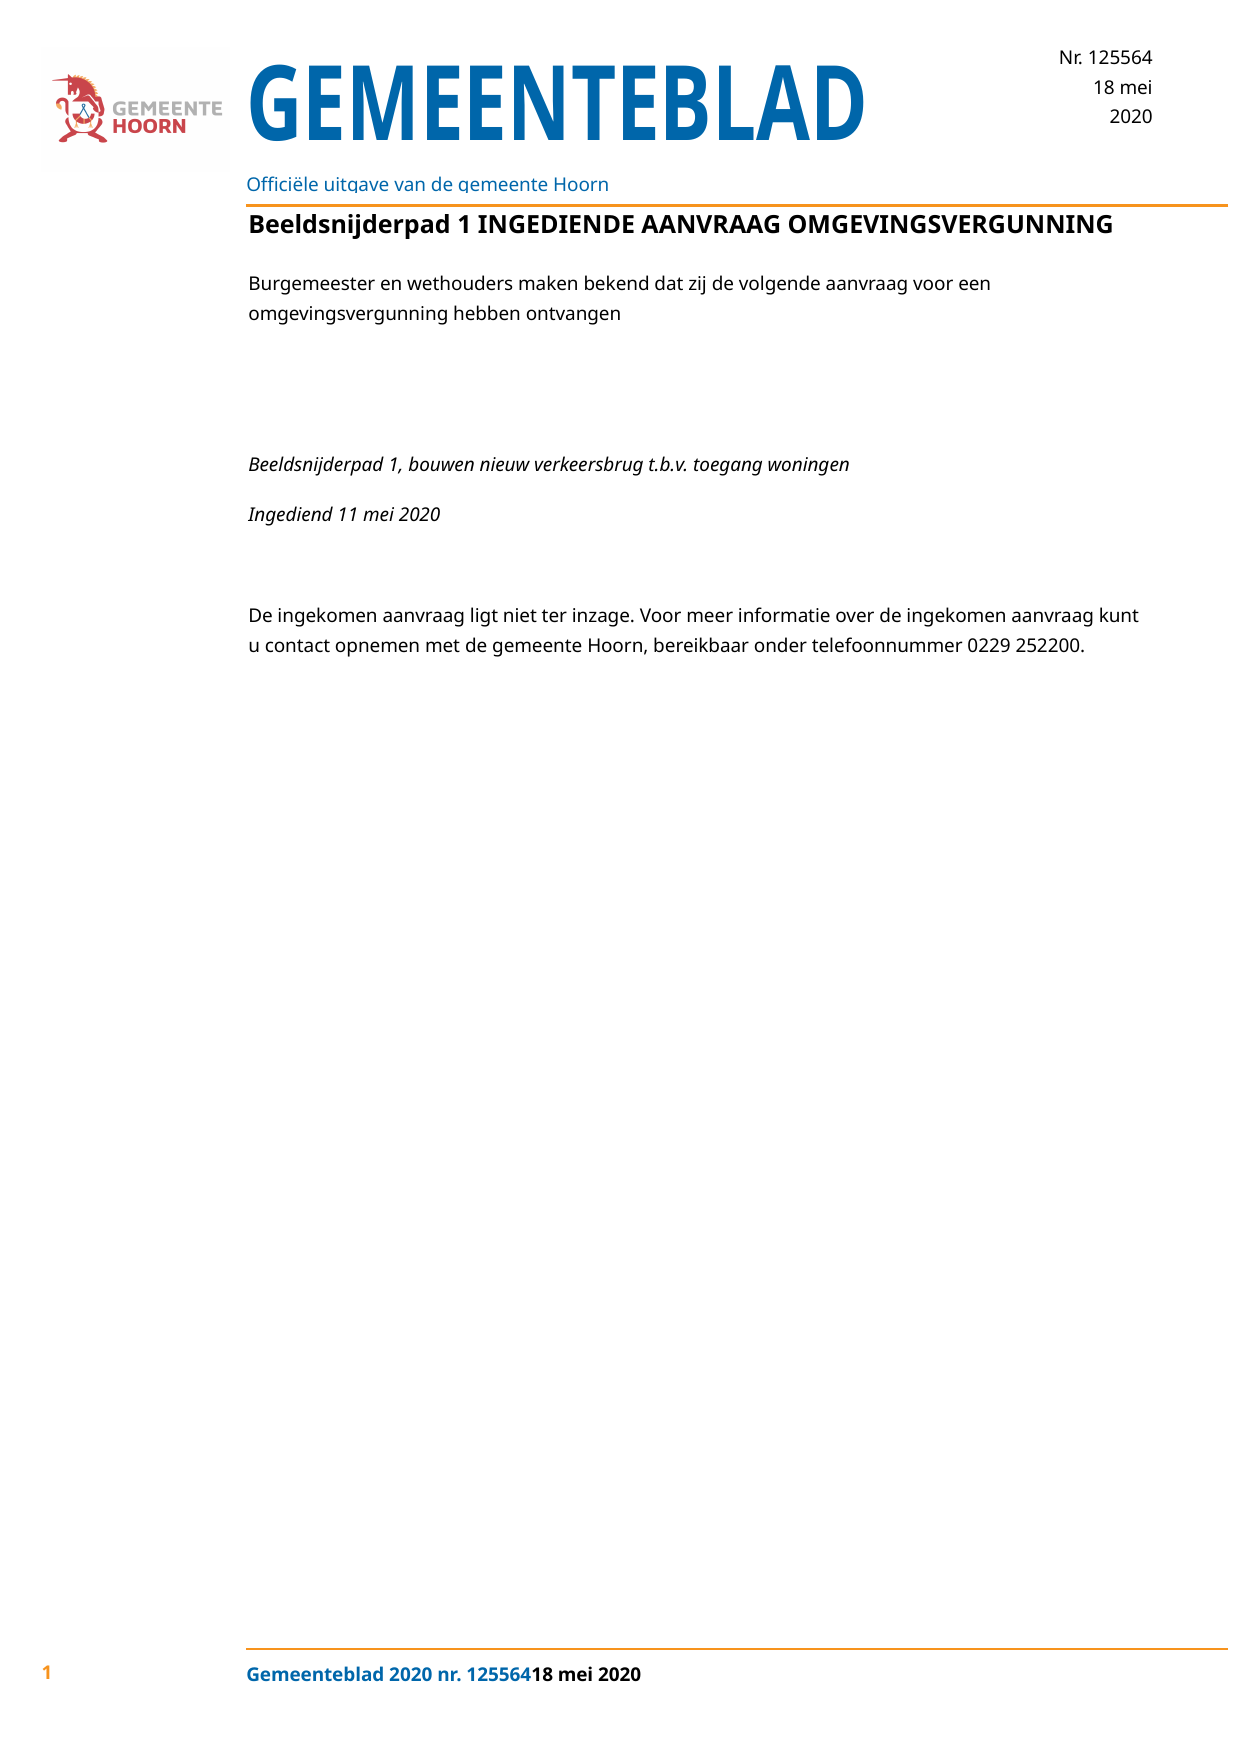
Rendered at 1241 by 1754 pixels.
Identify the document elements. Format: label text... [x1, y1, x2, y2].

picture [41, 47, 231, 172]
text Burgemeester en wethouders maken bekend dat zij de volgende aanvraag voor een omgevingsvergunning hebben ontvangen [248, 270, 1152, 326]
text Beeldsnijderpad 1 INGEDIENDE AANVRAAG OMGEVINGSVERGUNNING [248, 207, 1152, 241]
text Ingediend 11 mei 2020 [248, 502, 1152, 527]
text De ingekomen aanvraag ligt niet ter inzage. Voor meer informatie over de ingekomen aanvraag kunt u contact opnemen met de gemeente Hoorn, bereikbaar onder telefoonnummer 0229 252200. [248, 602, 1152, 658]
text Beeldsnijderpad 1, bouwen nieuw verkeersbrug t.b.v. toegang woningen [248, 451, 1152, 477]
